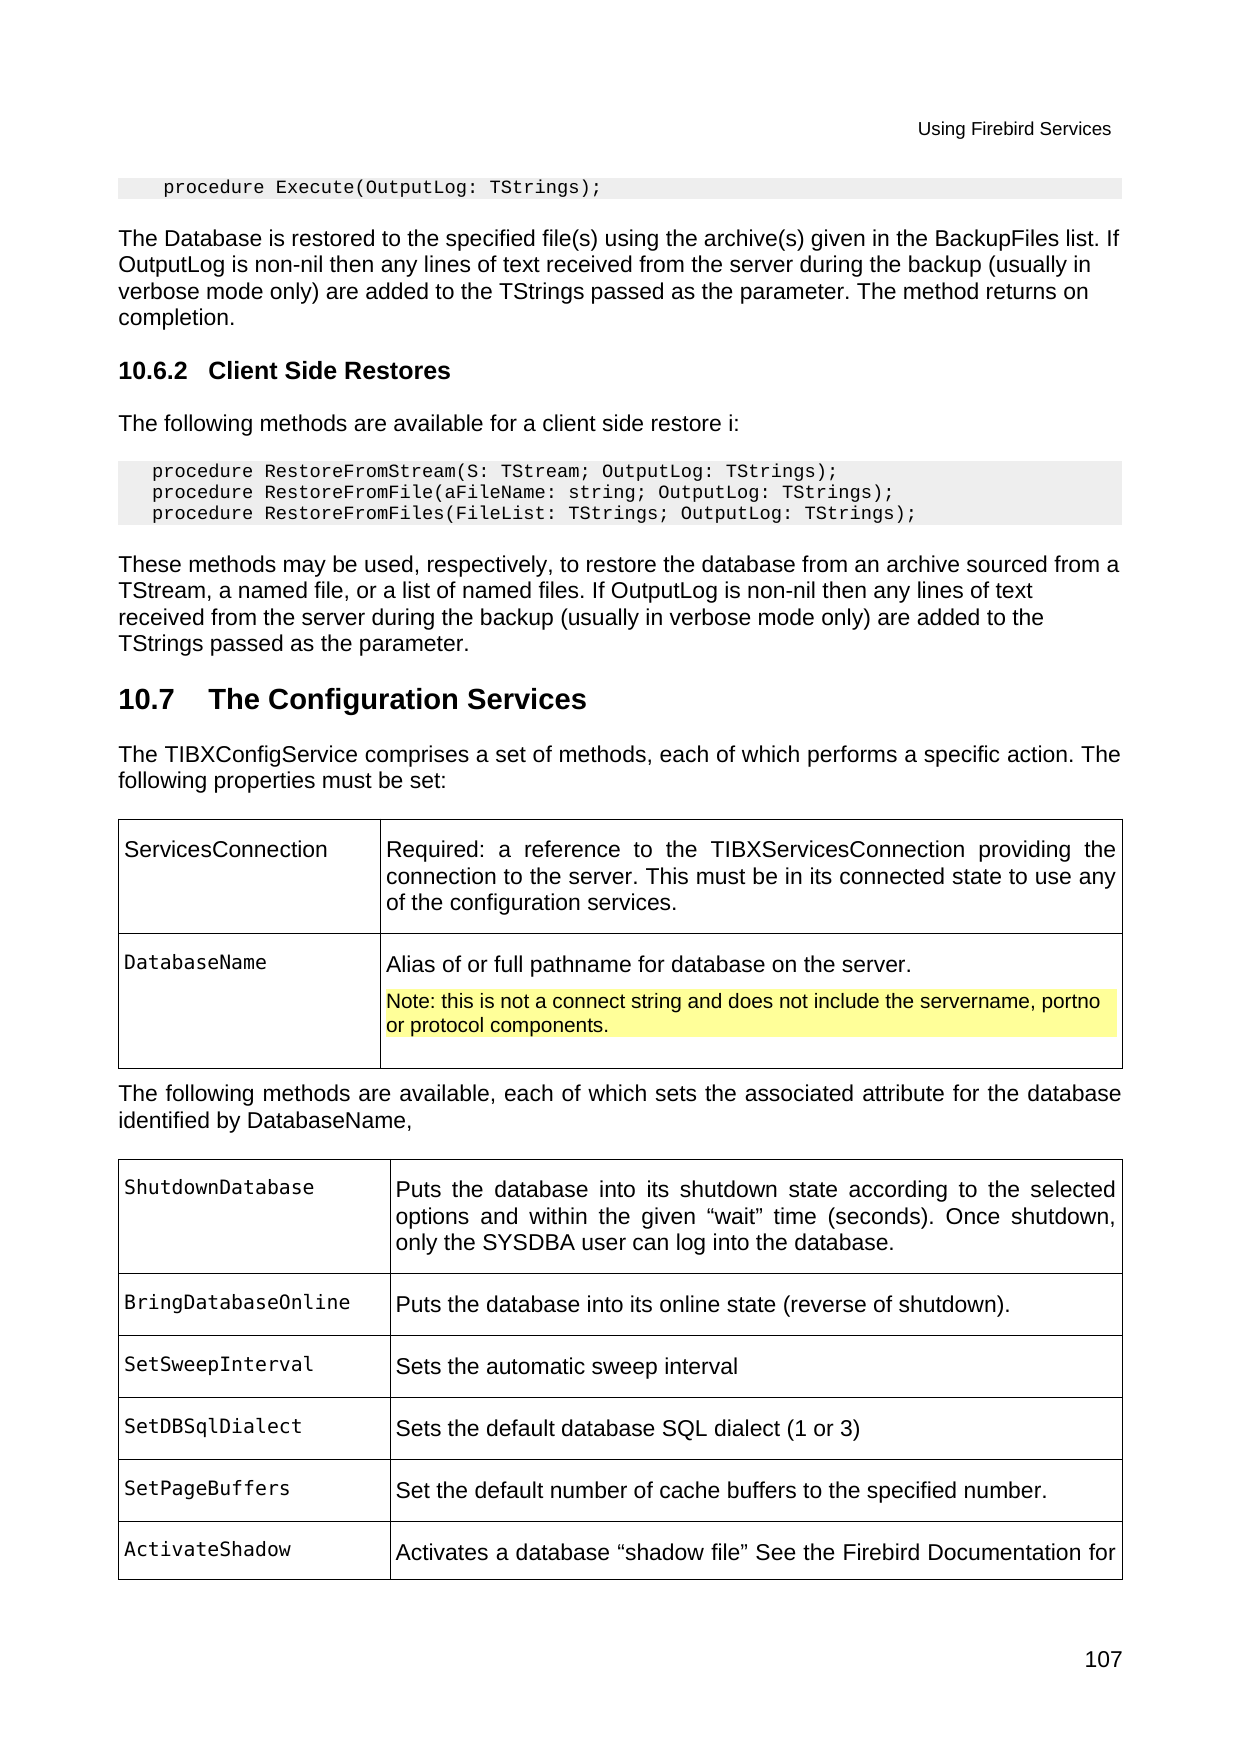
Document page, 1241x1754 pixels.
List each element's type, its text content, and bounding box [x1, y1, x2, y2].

text procedure RestoreFromStream(S: TStream; OutputLog: TStrings); [118, 461, 1122, 483]
table_cell Sets the automatic sweep interval [391, 1336, 1122, 1397]
subtitle Client Side Restores [118, 356, 1122, 384]
table_header ServicesConnection [119, 820, 380, 933]
text procedure RestoreFromFiles(FileList: TStrings; OutputLog: TStrings); [118, 504, 1122, 525]
table_cell SetPageBuffers [119, 1460, 390, 1521]
table_cell Puts the database into its online state (reverse of shutdown). [391, 1274, 1122, 1335]
table_cell Sets the default database SQL dialect (1 or 3) [391, 1398, 1122, 1459]
table_cell Alias of or full pathname for database on the server. Note: this is not a connect string and does not include the servername, portno or protocol components. [381, 934, 1122, 1068]
table_cell ActivateShadow [119, 1522, 390, 1579]
table_cell Activates a database “shadow file” See the Firebird Documentation for [391, 1522, 1122, 1579]
text These methods may be used, respectively, to restore the database from an archive sourced from a TStream, a named file, or a list of named files. If OutputLog is non-nil then any lines of text received from the server during the backup (usually in verbose mode only) are added to the TStrings passed as the parameter. [118, 551, 1122, 656]
table_cell SetSweepInterval [119, 1336, 390, 1397]
table_cell BringDatabaseOnline [119, 1274, 390, 1335]
table_header Puts the database into its shutdown state according to the selected options and within the given “wait” time (seconds). Once shutdown, only the SYSDBA user can log into the database. [391, 1160, 1122, 1273]
subtitle The Configuration Services [118, 682, 1122, 715]
table_header Required: a reference to the TIBXServicesConnection providing the connection to the server. This must be in its connected state to use any of the configuration services. [381, 820, 1122, 933]
table_cell DatabaseName [119, 934, 380, 1068]
text The following methods are available, each of which sets the associated attribute for the database identified by DatabaseName, [118, 1080, 1122, 1133]
text procedure RestoreFromFile(aFileName: string; OutputLog: TStrings); [118, 483, 1122, 504]
table_cell Set the default number of cache buffers to the specified number. [391, 1460, 1122, 1521]
table_cell SetDBSqlDialect [119, 1398, 390, 1459]
text The Database is restored to the specified file(s) using the archive(s) given in the BackupFiles list. If OutputLog is non-nil then any lines of text received from the server during the backup (usually in verbose mode only) are added to the TStrings passed as the parameter. The method returns on completion. [118, 225, 1122, 330]
text The TIBXConfigService comprises a set of methods, each of which performs a specific action. The following properties must be set: [118, 741, 1122, 793]
table_header ShutdownDatabase [119, 1160, 390, 1273]
text procedure Execute(OutputLog: TStrings); [118, 178, 1122, 199]
text The following methods are available for a client side restore i: [118, 410, 1122, 436]
